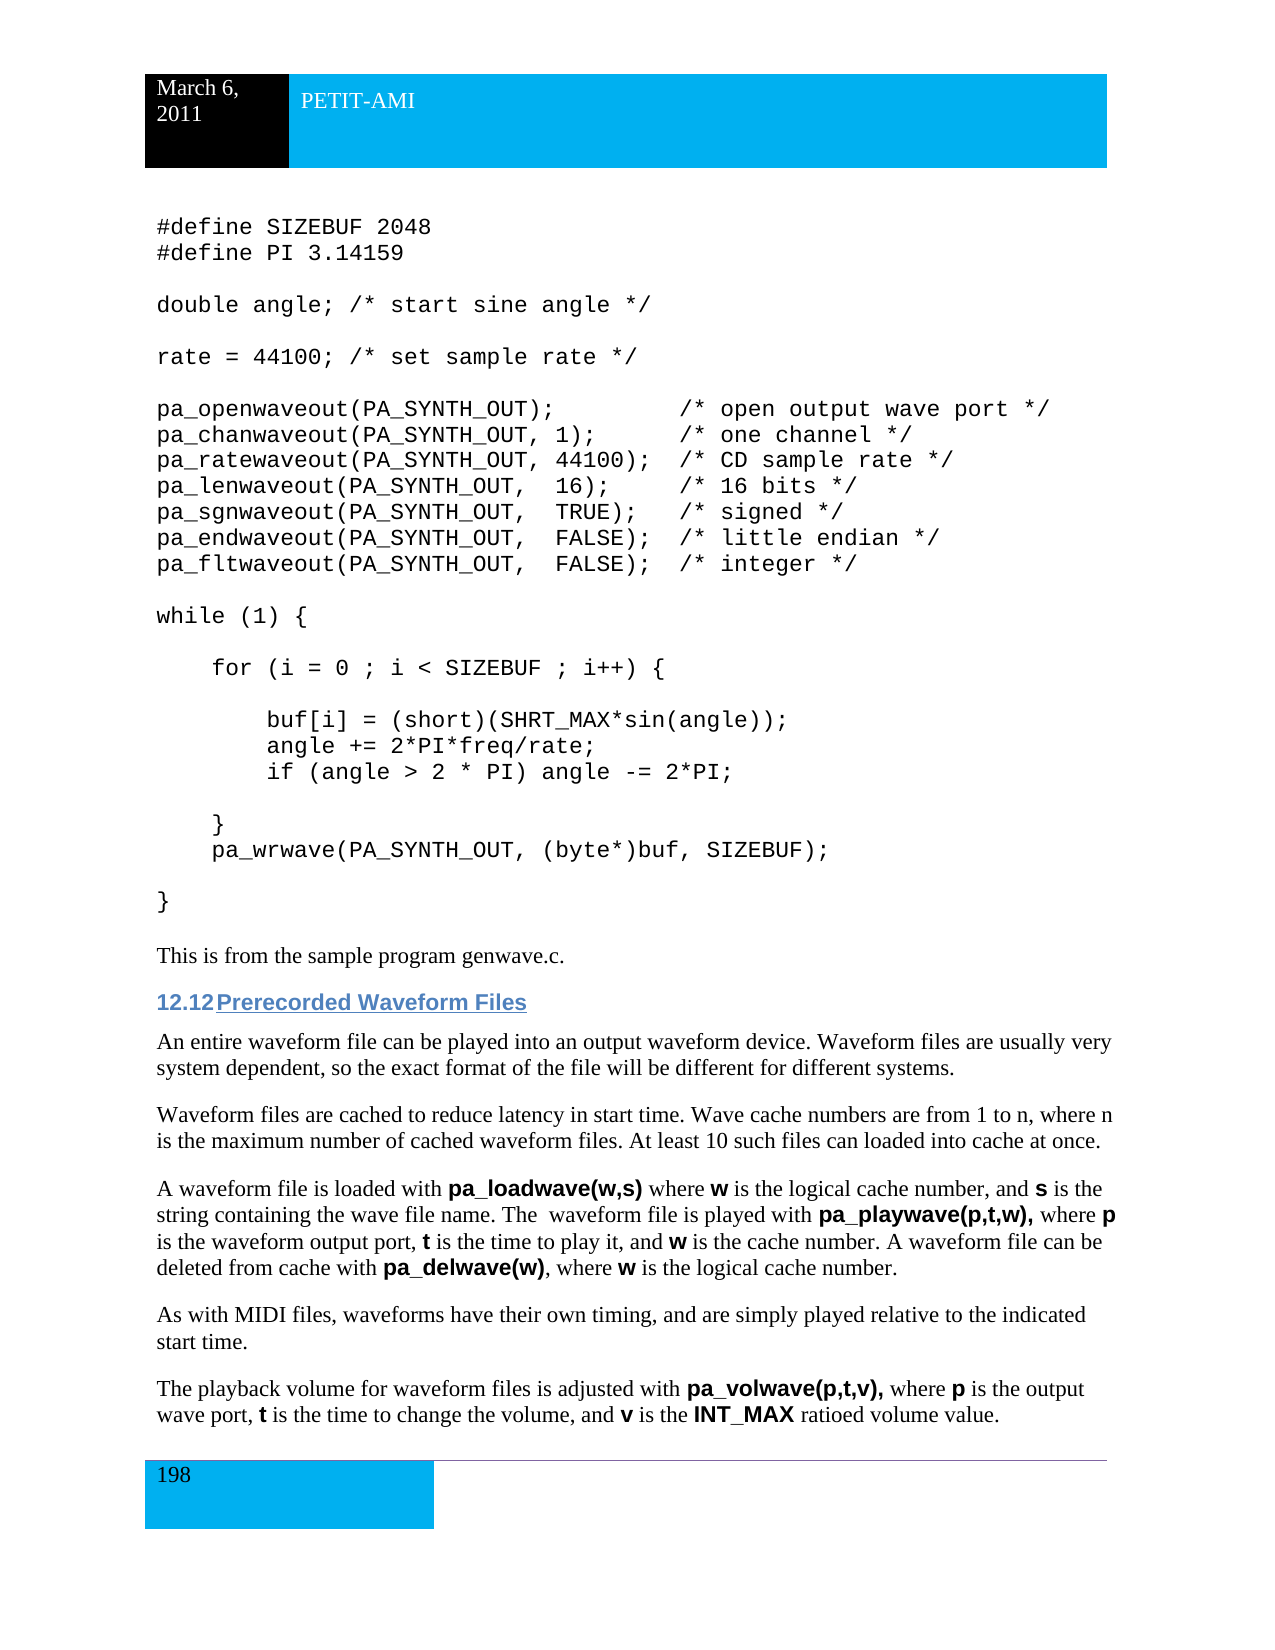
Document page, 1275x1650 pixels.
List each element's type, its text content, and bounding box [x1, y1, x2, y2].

text A waveform file is loaded with pa_loadwave(w,s) where w is the logical cache number, and s is the string containing the wave file name. The waveform file is played with pa_playwave(p,t,w), where p is the waveform output port, t is the time to play it, and w is the cache number. A waveform file can be deleted from cache with pa_delwave(w), where w is the logical cache number. [156, 1175, 1118, 1281]
text buf[i] = (short)(SHRT_MAX*sin(angle)); [156, 708, 1118, 734]
text if (angle > 2 * PI) angle -= 2*PI; [156, 760, 1118, 786]
text pa_openwaveout(PA_SYNTH_OUT); /* open output wave port */ [156, 397, 1118, 423]
text } [156, 890, 1118, 916]
text Waveform files are cached to reduce latency in start time. Wave cache numbers are from 1 to n, where n is the maximum number of cached waveform files. At least 10 such files can loaded into cache at once. [156, 1101, 1118, 1154]
text pa_wrwave(PA_SYNTH_OUT, (byte*)buf, SIZEBUF); [156, 838, 1118, 864]
text for (i = 0 ; i < SIZEBUF ; i++) { [156, 656, 1118, 682]
text double angle; /* start sine angle */ [156, 293, 1118, 319]
text angle += 2*PI*freq/rate; [156, 734, 1118, 760]
text An entire waveform file can be played into an output waveform device. Waveform files are usually very system dependent, so the exact format of the file will be different for different systems. [156, 1028, 1118, 1080]
text pa_endwaveout(PA_SYNTH_OUT, FALSE); /* little endian */ [156, 527, 1118, 553]
subtitle Prerecorded Waveform Files [156, 989, 1118, 1015]
text As with MIDI files, waveforms have their own timing, and are simply played relative to the indicated start time. [156, 1301, 1118, 1354]
text pa_sgnwaveout(PA_SYNTH_OUT, TRUE); /* signed */ [156, 501, 1118, 527]
text pa_chanwaveout(PA_SYNTH_OUT, 1); /* one channel */ [156, 423, 1118, 449]
text This is from the sample program genwave.c. [156, 942, 1118, 968]
text while (1) { [156, 604, 1118, 630]
text #define PI 3.14159 [156, 241, 1118, 267]
text rate = 44100; /* set sample rate */ [156, 345, 1118, 371]
text pa_fltwaveout(PA_SYNTH_OUT, FALSE); /* integer */ [156, 553, 1118, 578]
text } [156, 812, 1118, 838]
text pa_ratewaveout(PA_SYNTH_OUT, 44100); /* CD sample rate */ [156, 449, 1118, 475]
text The playback volume for waveform files is adjusted with pa_volwave(p,t,v), where p is the output wave port, t is the time to change the volume, and v is the INT_MAX ratioed volume value. [156, 1375, 1118, 1428]
text #define SIZEBUF 2048 [156, 215, 1118, 241]
text pa_lenwaveout(PA_SYNTH_OUT, 16); /* 16 bits */ [156, 475, 1118, 501]
